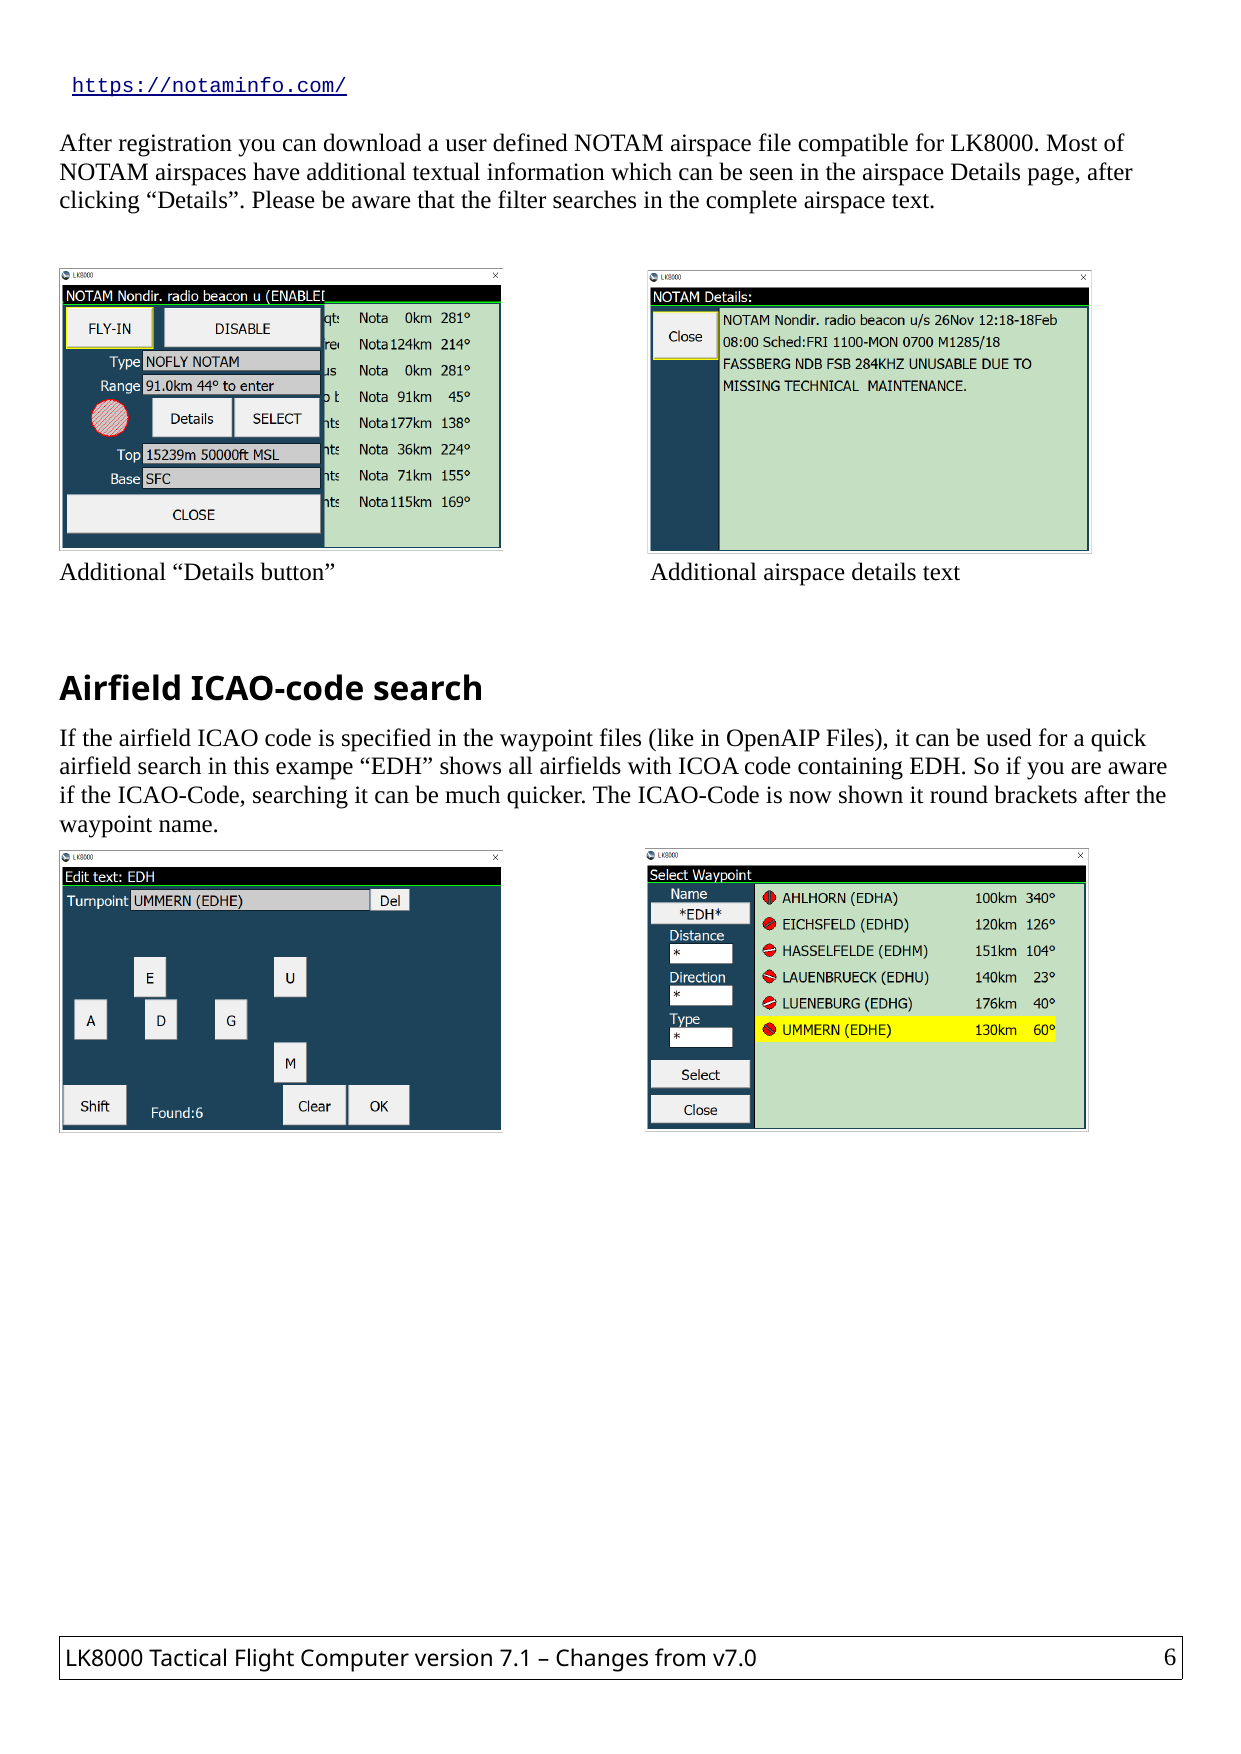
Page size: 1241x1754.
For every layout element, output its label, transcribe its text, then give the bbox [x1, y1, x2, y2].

picture [59, 268, 504, 551]
text If the airfield ICAO code is specified in the waypoint files (like in OpenAIP Files), it can be used for a quick airfield search in this exampe “EDH” shows all airfields with ICOA code containing EDH. So if you are aware if the ICAO-Code, searching it can be much quicker. The ICAO-Code is now shown it round brackets after the waypoint name. [59, 723, 1181, 838]
subtitle Airfield ICAO-code search [59, 664, 1181, 710]
picture [59, 850, 504, 1133]
picture [647, 270, 1092, 554]
text https://notaminfo.com/ [59, 75, 1181, 99]
text After registration you can download a user defined NOTAM airspace file compatible for LK8000. Most of NOTAM airspaces have additional textual information which can be seen in the airspace Details page, after clicking “Details”. Please be aware that the filter searches in the complete airspace text. [59, 128, 1181, 214]
picture [645, 848, 1089, 1132]
text Additional “Details button” Additional airspace details text [59, 557, 1181, 586]
